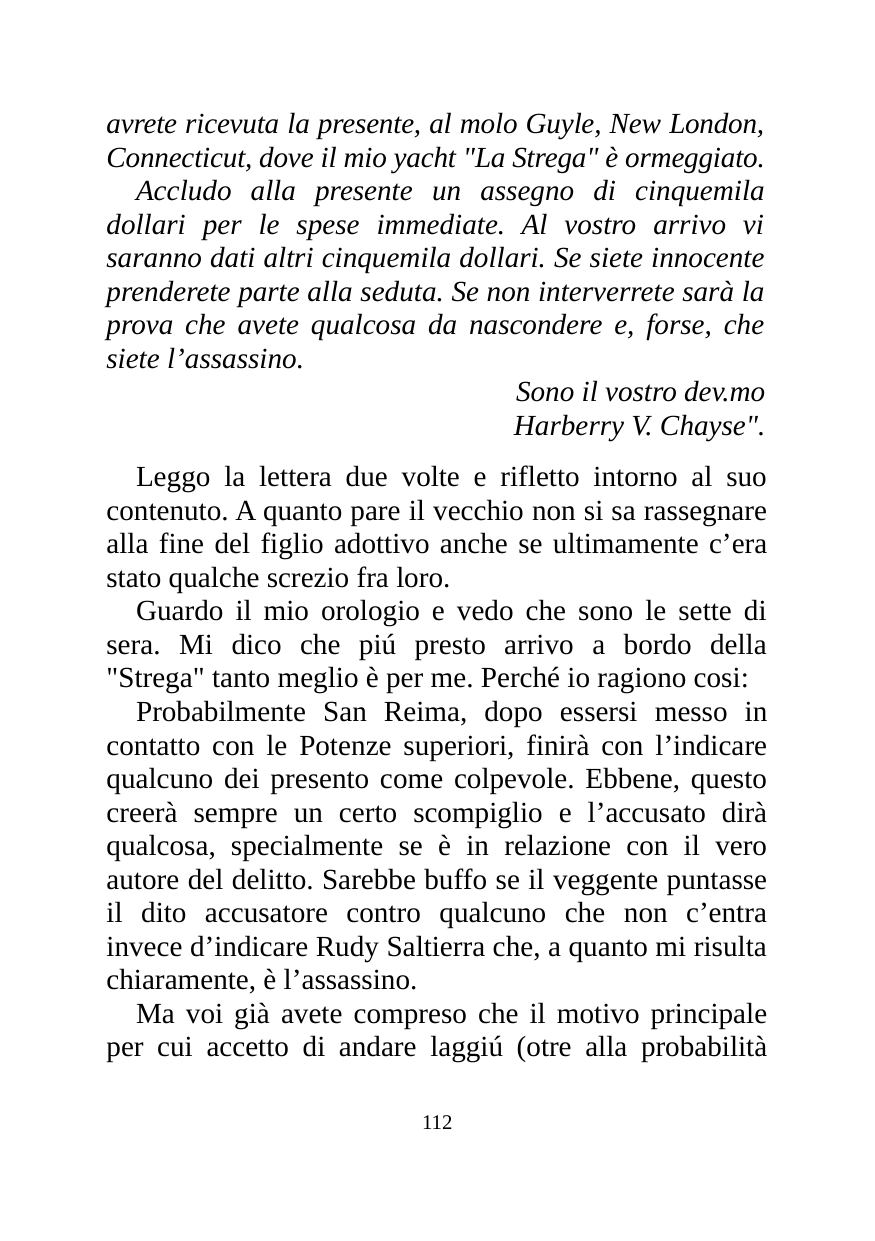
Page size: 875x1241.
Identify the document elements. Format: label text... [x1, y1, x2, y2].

text Accludo alla presente un assegno di cinquemila dollari per le spese immediate. Al vostro arrivo vi saranno dati altri cinquemila dollari. Se siete innocente prenderete parte alla seduta. Se non interverrete sarà la prova che avete qualcosa da nascondere e, forse, che siete l’assassino. [106, 173, 768, 374]
text Ma voi già avete compreso che il motivo principale per cui accetto di andare laggiú (otre alla probabilità [106, 996, 768, 1063]
text Guardo il mio orologio e vedo che sono le sette di sera. Mi dico che piú presto arrivo a bordo della "Strega" tanto meglio è per me. Perché io ragiono cosi: [106, 593, 768, 694]
text Harberry V. Chayse". [106, 408, 768, 442]
text Probabilmente San Reima, dopo essersi messo in contatto con le Potenze superiori, finirà con l’indicare qualcuno dei presento come colpevole. Ebbene, questo creerà sempre un certo scompiglio e l’accusato dirà qualcosa, specialmente se è in relazione con il vero autore del delitto. Sarebbe buffo se il veggente puntasse il dito accusatore contro qualcuno che non c’entra invece d’indicare Rudy Saltierra che, a quanto mi risulta chiaramente, è l’assassino. [106, 694, 768, 996]
text Leggo la lettera due volte e rifletto intorno al suo contenuto. A quanto pare il vecchio non si sa rassegnare alla fine del figlio adottivo anche se ultimamente c’era stato qualche screzio fra loro. [106, 459, 768, 593]
text Sono il vostro dev.mo [106, 374, 768, 408]
text avrete ricevuta la presente, al molo Guyle, New London, Connecticut, dove il mio yacht "La Strega" è ormeggiato. [106, 106, 768, 173]
